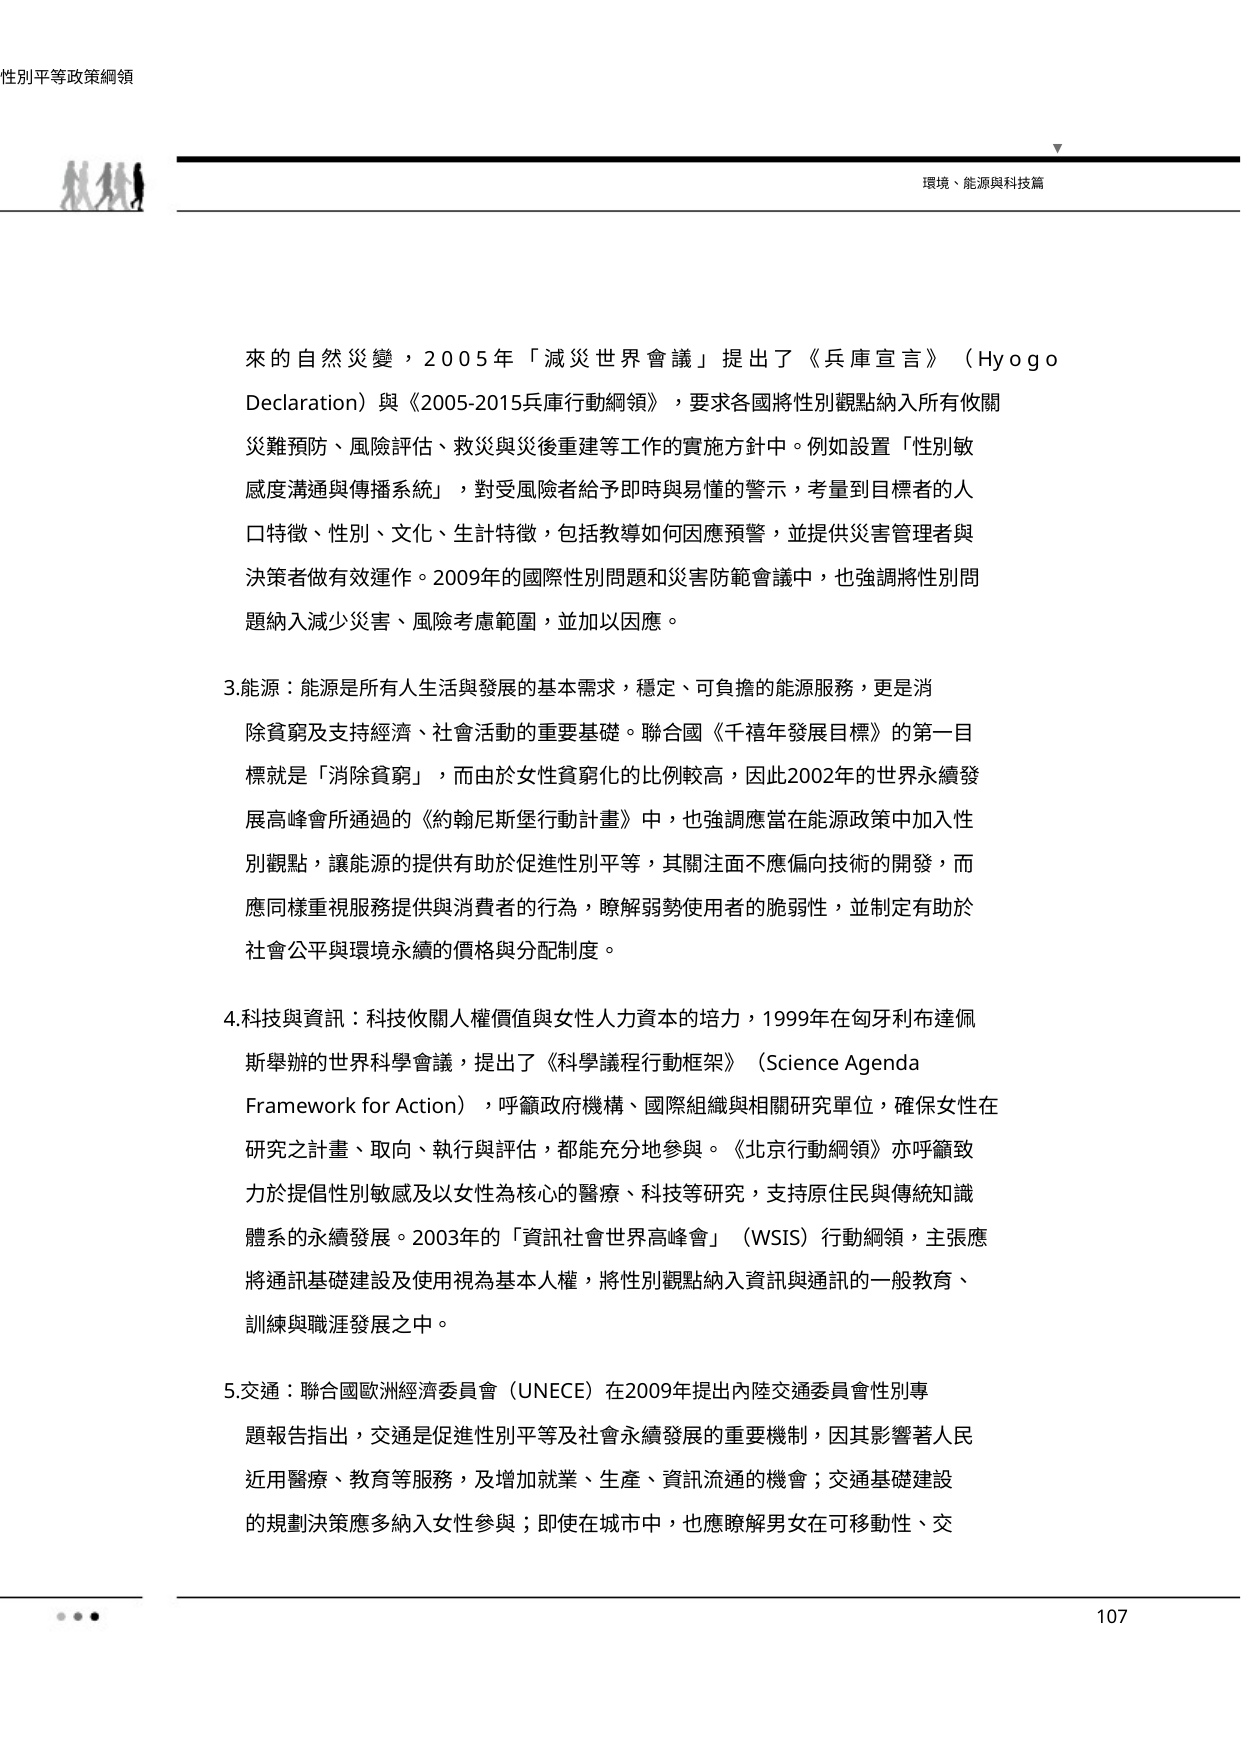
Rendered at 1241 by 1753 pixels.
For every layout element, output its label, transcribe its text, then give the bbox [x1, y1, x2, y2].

text 5.交通：聯合國歐洲經濟委員會（UNECE）在2009年提出內陸交通委員會性別專 [223, 1376, 1135, 1405]
text 社會公平與環境永續的價格與分配制度。 [245, 935, 735, 965]
text 4.科技與資訊：科技攸關人權價值與女性人力資本的培力，1999年在匈牙利布達佩 [223, 1002, 1137, 1033]
text 訓練與職涯發展之中。 [245, 1308, 551, 1338]
text Framework for Action），呼籲政府機構、國際組織與相關研究單位，確保女性在 [245, 1090, 1138, 1120]
text 體系的永續發展。2003年的「資訊社會世界高峰會」（WSIS）行動綱領，主張應 [245, 1221, 1138, 1251]
text 題報告指出，交通是促進性別平等及社會永續發展的重要機制，因其影響著人民 [245, 1419, 1138, 1449]
text 別觀點，讓能源的提供有助於促進性別平等，其關注面不應偏向技術的開發，而 [245, 847, 1138, 877]
text 近用醫療、教育等服務，及增加就業、生產、資訊流通的機會；交通基礎建設 [245, 1463, 1138, 1493]
text 的規劃決策應多納入女性參與；即使在城市中，也應瞭解男女在可移動性、交 [245, 1507, 1138, 1537]
text 決策者做有效運作。2009年的國際性別問題和災害防範會議中，也強調將性別問 [245, 561, 1138, 591]
text 感度溝通與傳播系統」，對受風險者給予即時與易懂的警示，考量到目標者的人 [245, 474, 1138, 504]
text 3.能源：能源是所有人生活與發展的基本需求，穩定、可負擔的能源服務，更是消 [223, 672, 1134, 702]
text Declaration）與《2005-2015兵庫行動綱領》，要求各國將性別觀點納入所有攸關 [245, 387, 1138, 417]
text 斯舉辦的世界科學會議，提出了《科學議程行動框架》（Science Agenda [245, 1046, 1138, 1076]
text 研究之計畫、取向、執行與評估，都能充分地參與。《北京行動綱領》亦呼籲致 [245, 1133, 1138, 1163]
text 題納入減少災害、風險考慮範圍，並加以因應。 [245, 605, 804, 635]
text 107 [1096, 1603, 1202, 1629]
text 將通訊基礎建設及使用視為基本人權，將性別觀點納入資訊與通訊的一般教育、 [245, 1264, 1138, 1295]
text 災難預防、風險評估、救災與災後重建等工作的實施方針中。例如設置「性別敏 [245, 430, 1138, 460]
text ▼ [1053, 139, 1142, 156]
text 環境、能源與科技篇 [922, 172, 1138, 192]
text 口特徵、性別、文化、生計特徵，包括教導如何因應預警，並提供災害管理者與 [245, 517, 1138, 548]
text 標就是「消除貧窮」，而由於女性貧窮化的比例較高，因此2002年的世界永續發 [245, 760, 1138, 790]
text 除貧窮及支持經濟、社會活動的重要基礎。聯合國《千禧年發展目標》的第一目 [245, 716, 1138, 746]
text 來 的 自 然 災 變 ， 2 0 0 5 年 「 減 災 世 界 會 議 」 提 出 了 《 兵 庫 宣 言 》 （ Hy o g o [245, 342, 1138, 373]
text 展高峰會所通過的《約翰尼斯堡行動計畫》中，也強調應當在能源政策中加入性 [245, 803, 1138, 834]
text 應同樣重視服務提供與消費者的行為，瞭解弱勢使用者的脆弱性，並制定有助於 [245, 891, 1138, 921]
text 力於提倡性別敏感及以女性為核心的醫療、科技等研究，支持原住民與傳統知識 [245, 1177, 1138, 1207]
